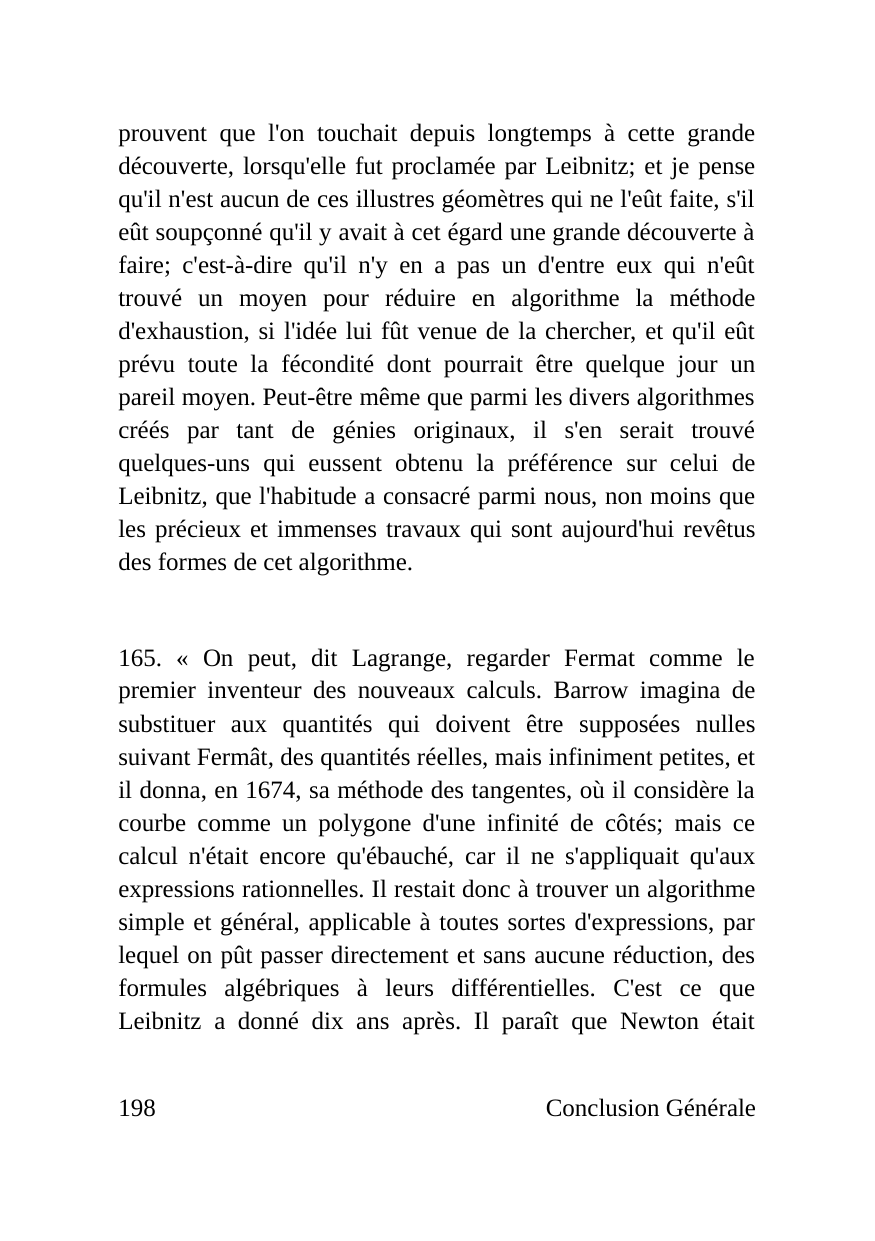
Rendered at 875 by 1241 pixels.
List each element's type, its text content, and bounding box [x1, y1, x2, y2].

text 165. « On peut, dit Lagrange, regarder Fermat comme le premier inventeur des nouveaux calculs. Barrow imagina de substituer aux quantités qui doivent être supposées nulles suivant Fermât, des quantités réelles, mais infiniment petites, et il donna, en 1674, sa méthode des tangentes, où il considère la courbe comme un polygone d'une infinité de côtés; mais ce calcul n'était encore qu'ébauché, car il ne s'appliquait qu'aux expressions rationnelles. Il restait donc à trouver un algorithme simple et général, applicable à toutes sortes d'expressions, par lequel on pût passer directement et sans aucune réduction, des formules algébriques à leurs différentielles. C'est ce que Leibnitz a donné dix ans après. Il paraît que Newton était [118, 643, 756, 1034]
text prouvent que l'on touchait depuis longtemps à cette grande découverte, lorsqu'elle fut proclamée par Leibnitz; et je pense qu'il n'est aucun de ces illustres géomètres qui ne l'eût faite, s'il eût soupçonné qu'il y avait à cet égard une grande découverte à faire; c'est-à-dire qu'il n'y en a pas un d'entre eux qui n'eût trouvé un moyen pour réduire en algorithme la méthode d'exhaustion, si l'idée lui fût venue de la chercher, et qu'il eût prévu toute la fécondité dont pourrait être quelque jour un pareil moyen. Peut-être même que parmi les divers algorithmes créés par tant de génies originaux, il s'en serait trouvé quelques-uns qui eussent obtenu la préférence sur celui de Leibnitz, que l'habitude a consacré parmi nous, non moins que les précieux et immenses travaux qui sont aujourd'hui revêtus des formes de cet algorithme. [118, 118, 756, 576]
